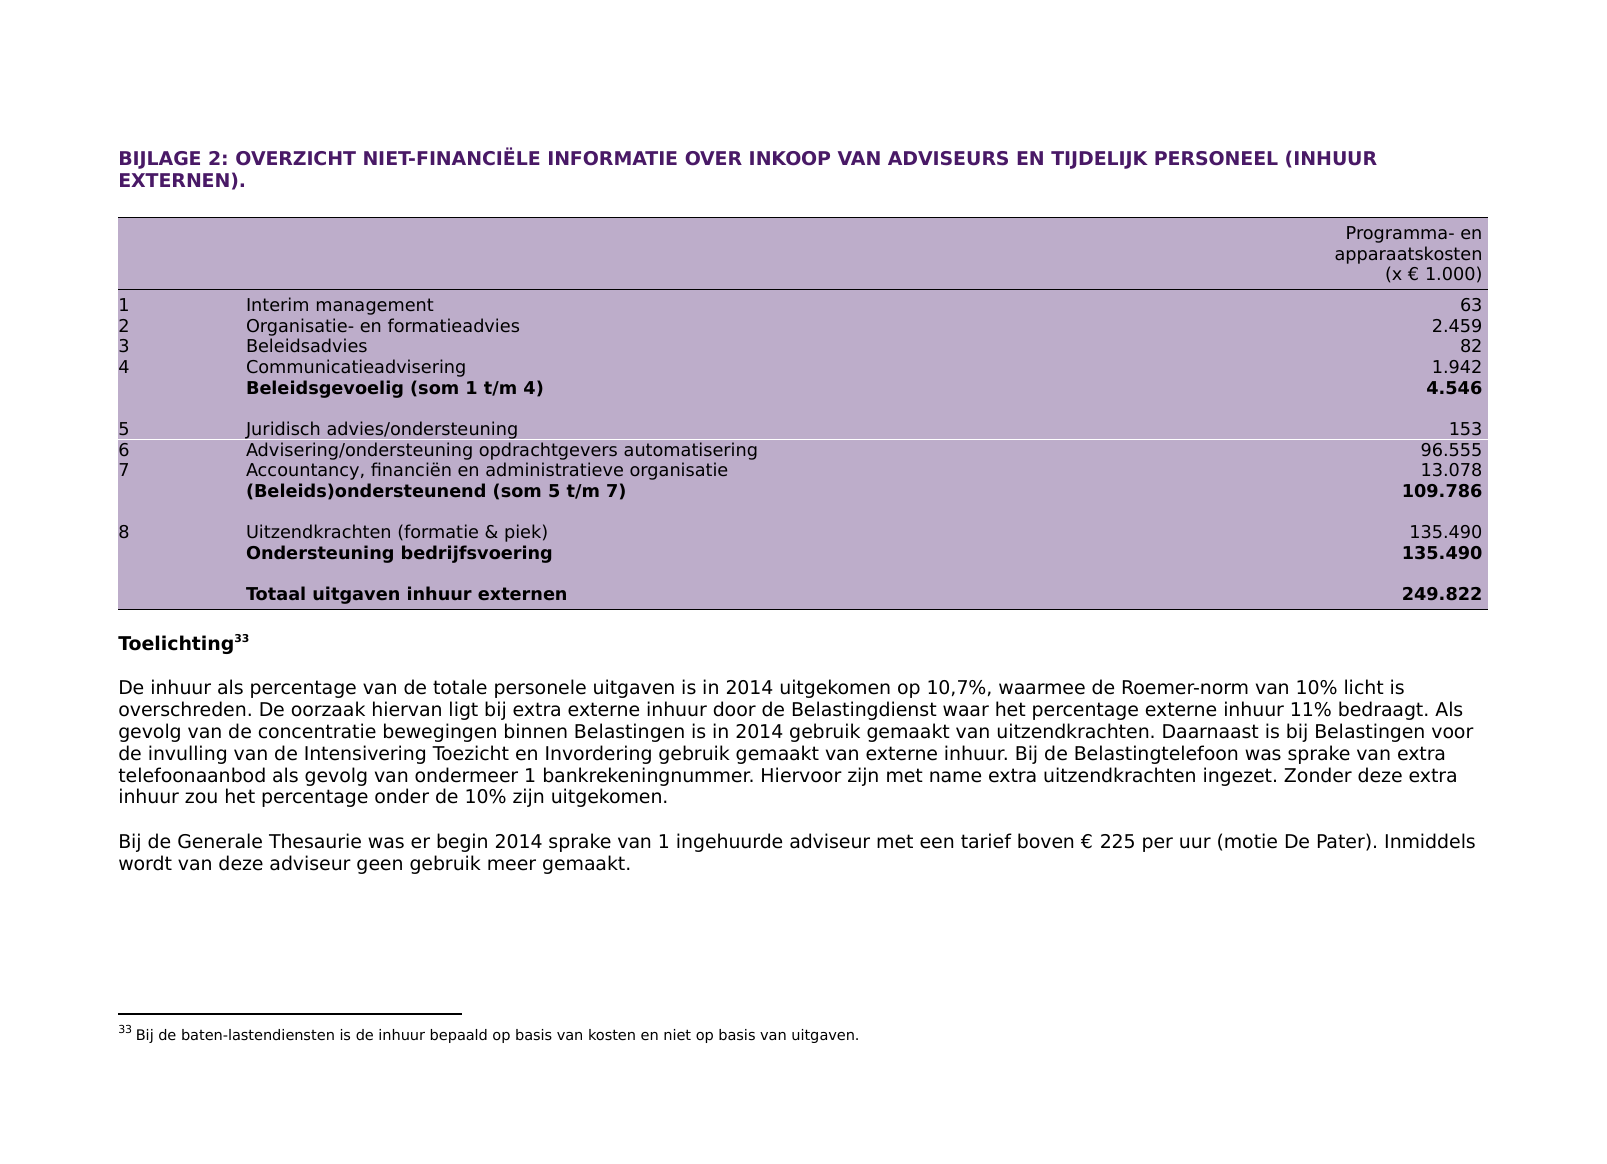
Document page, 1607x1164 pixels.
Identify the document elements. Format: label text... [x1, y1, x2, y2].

table_cell [1214, 501, 1488, 522]
table_cell [1214, 398, 1488, 419]
table_cell 135.490 [1214, 543, 1488, 563]
table_cell Beleidsadvies [240, 336, 1214, 357]
table_cell Ondersteuning bedrijfsvoering [240, 543, 1214, 563]
table_cell 2.459 [1214, 316, 1488, 336]
table_cell 1 [118, 290, 240, 316]
text Bij de baten-lastendiensten is de inhuur bepaald op basis van kosten en niet op basis van uitgaven. [118, 1023, 1488, 1045]
table_cell 96.555 [1214, 440, 1488, 460]
table_cell 82 [1214, 336, 1488, 357]
table_cell Accountancy, financiën en administratieve organisatie [240, 460, 1214, 481]
subtitle Toelichting [118, 632, 1488, 654]
table_cell 6 [118, 440, 240, 460]
subtitle BIJLAGE 2: OVERZICHT NIET-FINANCIËLE INFORMATIE OVER INKOOP VAN ADVISEURS EN TIJDELIJK PERSONEEL (INHUUR EXTERNEN). [118, 148, 1488, 192]
table_cell [118, 584, 240, 609]
table_cell 4 [118, 357, 240, 378]
table_cell Communicatieadvisering [240, 357, 1214, 378]
table_cell 63 [1214, 290, 1488, 316]
table_cell 5 [118, 419, 240, 439]
table_cell 7 [118, 460, 240, 481]
table_cell Beleidsgevoelig (som 1 t/m 4) [240, 378, 1214, 398]
table_cell [240, 501, 1214, 522]
table_cell [118, 543, 240, 563]
table_cell [118, 481, 240, 501]
table_cell [118, 378, 240, 398]
table_cell 249.822 [1214, 584, 1488, 609]
table_cell [118, 563, 240, 584]
table_cell 8 [118, 522, 240, 543]
table_cell Interim management [240, 290, 1214, 316]
table_cell [1214, 563, 1488, 584]
table_cell Advisering/ondersteuning opdrachtgevers automatisering [240, 440, 1214, 460]
table_cell 2 [118, 316, 240, 336]
table_cell 4.546 [1214, 378, 1488, 398]
text De inhuur als percentage van de totale personele uitgaven is in 2014 uitgekomen op 10,7%, waarmee de Roemer-norm van 10% licht is overschreden. De oorzaak hiervan ligt bij extra externe inhuur door de Belastingdienst waar het percentage externe inhuur 11% bedraagt. Als gevolg van de concentratie bewegingen binnen Belastingen is in 2014 gebruik gemaakt van uitzendkrachten. Daarnaast is bij Belastingen voor de invulling van de Intensivering Toezicht en Invordering gebruik gemaakt van externe inhuur. Bij de Belastingtelefoon was sprake van extra telefoonaanbod als gevolg van ondermeer 1 bankrekeningnummer. Hiervoor zijn met name extra uitzendkrachten ingezet. Zonder deze extra inhuur zou het percentage onder de 10% zijn uitgekomen. [118, 677, 1488, 808]
table_cell Totaal uitgaven inhuur externen [240, 584, 1214, 609]
table_header [118, 218, 240, 289]
table_cell 153 [1214, 419, 1488, 439]
table_cell 13.078 [1214, 460, 1488, 481]
table_cell Organisatie- en formatieadvies [240, 316, 1214, 336]
table_cell 1.942 [1214, 357, 1488, 378]
table_cell 135.490 [1214, 522, 1488, 543]
table_cell [240, 398, 1214, 419]
table_cell Juridisch advies/ondersteuning [240, 419, 1214, 439]
table_header Programma- en apparaatskosten (x € 1.000) [1214, 218, 1488, 289]
text Bij de Generale Thesaurie was er begin 2014 sprake van 1 ingehuurde adviseur met een tarief boven € 225 per uur (motie De Pater). Inmiddels wordt van deze adviseur geen gebruik meer gemaakt. [118, 831, 1488, 874]
table_cell Uitzendkrachten (formatie & piek) [240, 522, 1214, 543]
table_cell [118, 398, 240, 419]
table_header [240, 218, 1214, 289]
table_cell [118, 501, 240, 522]
table_cell 3 [118, 336, 240, 357]
table_cell 109.786 [1214, 481, 1488, 501]
table_cell [240, 563, 1214, 584]
table_cell (Beleids)ondersteunend (som 5 t/m 7) [240, 481, 1214, 501]
